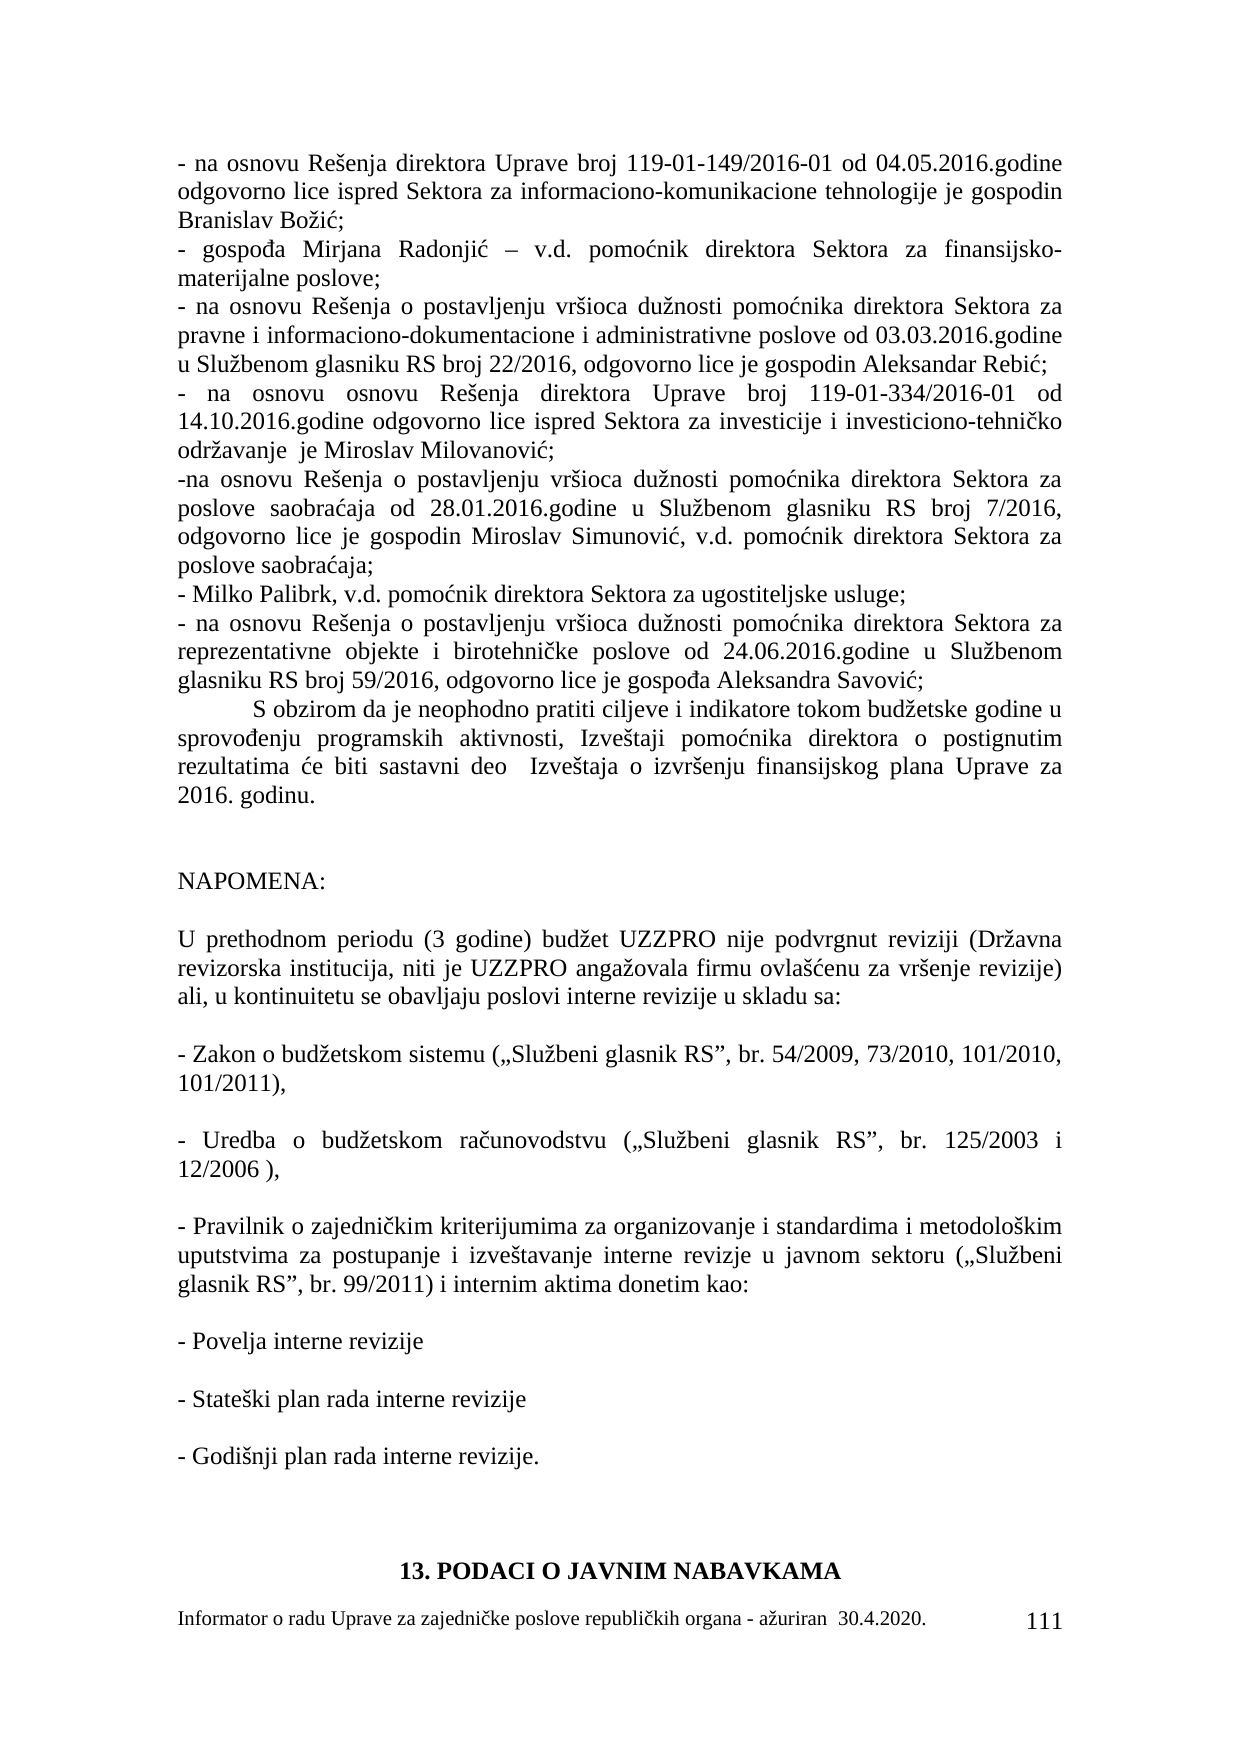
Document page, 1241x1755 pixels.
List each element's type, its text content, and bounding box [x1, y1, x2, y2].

text - na osnovu Rešenja o postavlјenju vršioca dužnosti pomoćnika direktora Sektora za reprezentativne objekte i birotehničke poslove od 24.06.2016.godine u Službenom glasniku RS broj 59/2016, odgovorno lice je gospođa Aleksandra Savović; [177, 608, 1063, 694]
text NAPOMENA: [177, 866, 1063, 895]
text - na osnovu osnovu Rešenja direktora Uprave broj 119-01-334/2016-01 od 14.10.2016.godine odgovorno lice ispred Sektora za investicije i investiciono-tehničko održavanje je Miroslav Milovanović; [177, 378, 1063, 464]
text - na osnovu Rešenja o postavlјenju vršioca dužnosti pomoćnika direktora Sektora za pravne i informaciono-dokumentacione i administrativne poslove od 03.03.2016.godine u Službenom glasniku RS broj 22/2016, odgovorno lice je gospodin Aleksandar Rebić; [177, 291, 1063, 378]
text - Povelјa interne revizije [177, 1326, 1063, 1355]
text - Pravilnik o zajedničkim kriterijumima za organizovanje i standardima i metodološkim uputstvima za postupanje i izveštavanje interne revizje u javnom sektoru („Službeni glasnik RS”, br. 99/2011) i internim aktima donetim kao: [177, 1211, 1063, 1298]
text - Zakon o budžetskom sistemu („Službeni glasnik RS”, br. 54/2009, 73/2010, 101/2010, 101/2011), [177, 1039, 1063, 1096]
text - na osnovu Rešenja direktora Uprave broj 119-01-149/2016-01 od 04.05.2016.godine odgovorno lice ispred Sektora za informaciono-komunikacione tehnologije je gospodin Branislav Božić; [177, 148, 1063, 234]
text - Godišnji plan rada interne revizije. [177, 1441, 1063, 1470]
text -na osnovu Rešenja o postavlјenju vršioca dužnosti pomoćnika direktora Sektora za poslove saobraćaja od 28.01.2016.godine u Službenom glasniku RS broj 7/2016, odgovorno lice je gospodin Miroslav Simunović, v.d. pomoćnik direktora Sektora za poslove saobraćaja; [177, 464, 1063, 579]
text S obzirom da je neophodno pratiti cilјeve i indikatore tokom budžetske godine u sprovođenju programskih aktivnosti, Izveštaji pomoćnika direktora o postignutim rezultatima će biti sastavni deo Izveštaja o izvršenju finansijskog plana Uprave za 2016. godinu. [177, 694, 1063, 809]
text - Stateški plan rada interne revizije [177, 1384, 1063, 1413]
text U prethodnom periodu (3 godine) budžet UZZPRO nije podvrgnut reviziji (Državna revizorska institucija, niti je UZZPRO angažovala firmu ovlašćenu za vršenje revizije) ali, u kontinuitetu se obavlјaju poslovi interne revizije u skladu sa: [177, 924, 1063, 1010]
text 13. PODACI O JAVNIM NABAVKAMA [177, 1556, 1063, 1585]
text - gospođa Mirjana Radonjić – v.d. pomoćnik direktora Sektora za finansijsko-materijalne poslove; [177, 234, 1063, 291]
text - Milko Palibrk, v.d. pomoćnik direktora Sektora za ugostitelјske usluge; [177, 579, 1063, 608]
text - Uredba o budžetskom računovodstvu („Službeni glasnik RS”, br. 125/2003 i 12/2006 ), [177, 1125, 1063, 1183]
